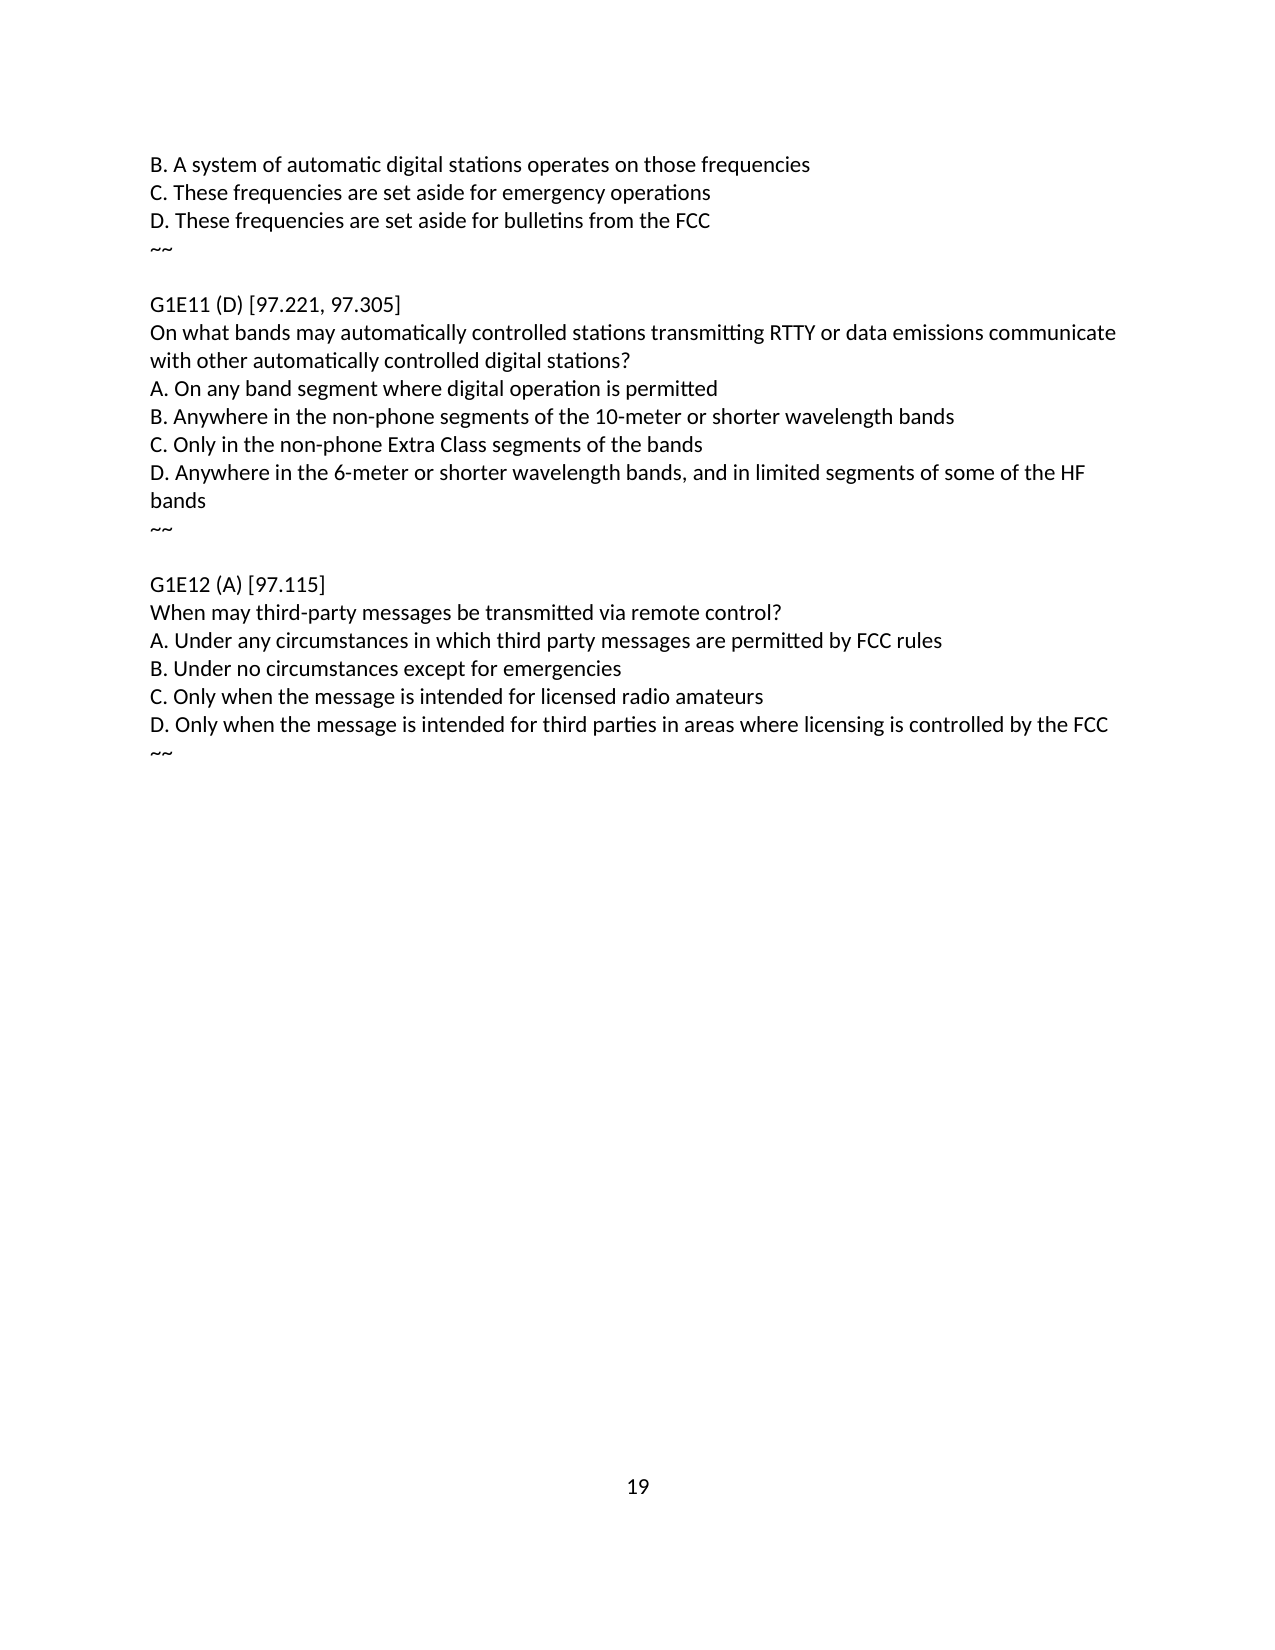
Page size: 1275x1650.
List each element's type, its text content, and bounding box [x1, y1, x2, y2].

text B. A system of automatic digital stations operates on those frequencies [150, 150, 1125, 178]
text G1E12 (A) [97.115] [150, 570, 1125, 598]
text D. These frequencies are set aside for bulletins from the FCC [150, 206, 1125, 234]
text A. Under any circumstances in which third party messages are permitted by FCC rules [150, 626, 1125, 654]
text On what bands may automatically controlled stations transmitting RTTY or data emissions communicate with other automatically controlled digital stations? [150, 318, 1125, 374]
text ~~ [150, 738, 1125, 766]
text When may third-party messages be transmitted via remote control? [150, 598, 1125, 626]
text D. Only when the message is intended for third parties in areas where licensing is controlled by the FCC [150, 710, 1125, 738]
text D. Anywhere in the 6-meter or shorter wavelength bands, and in limited segments of some of the HF bands [150, 458, 1125, 514]
text A. On any band segment where digital operation is permitted [150, 374, 1125, 402]
text C. Only when the message is intended for licensed radio amateurs [150, 682, 1125, 710]
text ~~ [150, 234, 1125, 262]
text B. Anywhere in the non-phone segments of the 10-meter or shorter wavelength bands [150, 402, 1125, 430]
text ~~ [150, 514, 1125, 542]
text C. Only in the non-phone Extra Class segments of the bands [150, 430, 1125, 458]
text B. Under no circumstances except for emergencies [150, 654, 1125, 682]
text C. These frequencies are set aside for emergency operations [150, 178, 1125, 206]
text G1E11 (D) [97.221, 97.305] [150, 290, 1125, 318]
